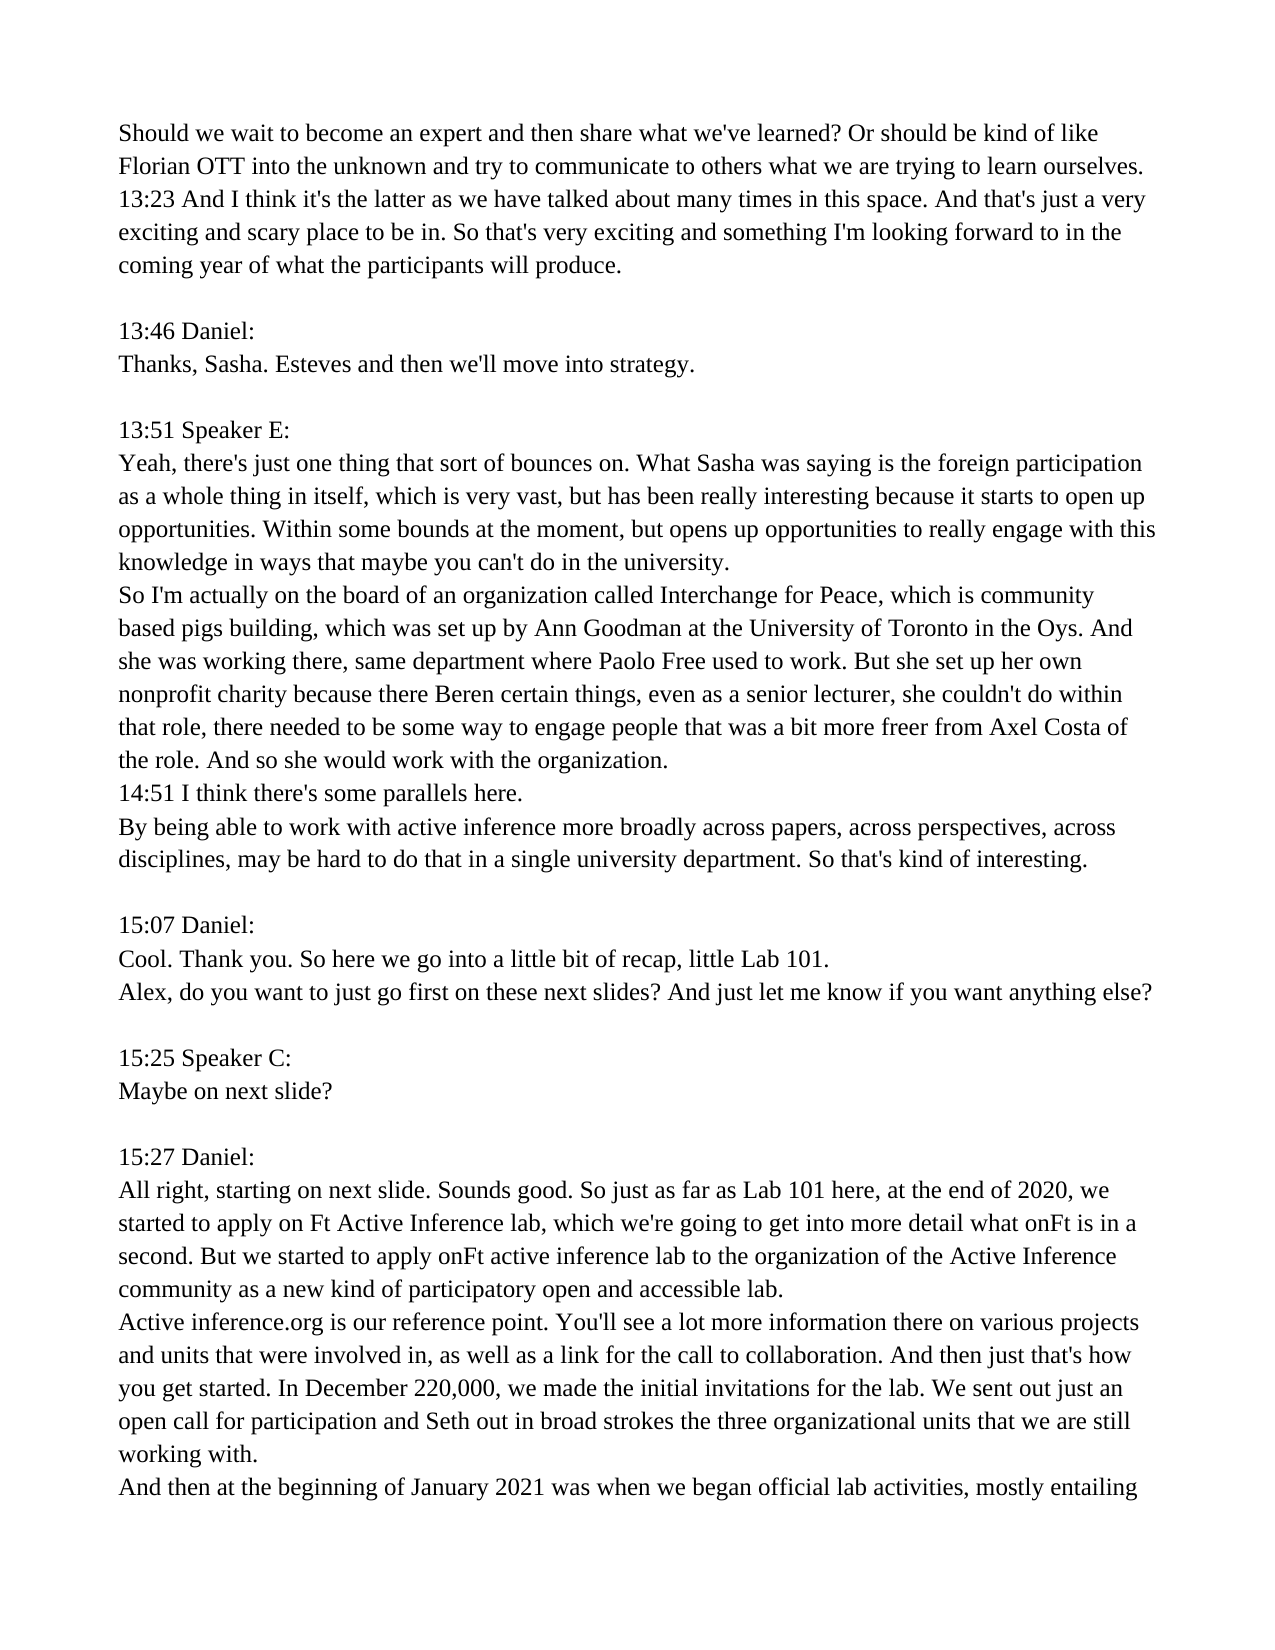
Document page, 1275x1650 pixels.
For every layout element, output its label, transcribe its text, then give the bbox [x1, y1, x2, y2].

text 15:07 Daniel: [118, 911, 1157, 939]
text Should we wait to become an expert and then share what we've learned? Or should be kind of like Florian OTT into the unknown and try to communicate to others what we are trying to learn ourselves. [118, 118, 1157, 180]
text Thanks, Sasha. Esteves and then we'll move into strategy. [118, 349, 1157, 378]
text So I'm actually on the board of an organization called Interchange for Peace, which is community based pigs building, which was set up by Ann Goodman at the University of Toronto in the Oys. And she was working there, same department where Paolo Free used to work. But she set up her own nonprofit charity because there Beren certain things, even as a senior lecturer, she couldn't do within that role, there needed to be some way to engage people that was a bit more freer from Axel Costa of the role. And so she would work with the organization. [118, 580, 1157, 774]
text 13:51 Speaker E: [118, 415, 1157, 444]
text 13:46 Daniel: [118, 316, 1157, 345]
text Alex, do you want to just go first on these next slides? And just let me know if you want anything else? [118, 977, 1157, 1005]
text And then at the beginning of January 2021 was when we began official lab activities, mostly entailing [118, 1472, 1157, 1501]
text By being able to work with active inference more broadly across papers, across perspectives, across disciplines, may be hard to do that in a single university department. So that's kind of interesting. [118, 812, 1157, 873]
text Active inference.org is our reference point. You'll see a lot more information there on various projects and units that were involved in, as well as a link for the call to collaboration. And then just that's how you get started. In December 220,000, we made the initial invitations for the lab. We sent out just an open call for participation and Seth out in broad strokes the three organizational units that we are still working with. [118, 1307, 1157, 1468]
text All right, starting on next slide. Sounds good. So just as far as Lab 101 here, at the end of 2020, we started to apply on Ft Active Inference lab, which we're going to get into more detail what onFt is in a second. But we started to apply onFt active inference lab to the organization of the Active Inference community as a new kind of participatory open and accessible lab. [118, 1175, 1157, 1303]
text 15:27 Daniel: [118, 1142, 1157, 1171]
text Cool. Thank you. So here we go into a little bit of recap, little Lab 101. [118, 944, 1157, 972]
text Yeah, there's just one thing that sort of bounces on. What Sasha was saying is the foreign participation as a whole thing in itself, which is very vast, but has been really interesting because it starts to open up opportunities. Within some bounds at the moment, but opens up opportunities to really engage with this knowledge in ways that maybe you can't do in the university. [118, 448, 1157, 576]
text 13:23 And I think it's the latter as we have talked about many times in this space. And that's just a very exciting and scary place to be in. So that's very exciting and something I'm looking forward to in the coming year of what the participants will produce. [118, 184, 1157, 279]
text Maybe on next slide? [118, 1076, 1157, 1104]
text 14:51 I think there's some parallels here. [118, 778, 1157, 807]
text 15:25 Speaker C: [118, 1043, 1157, 1071]
